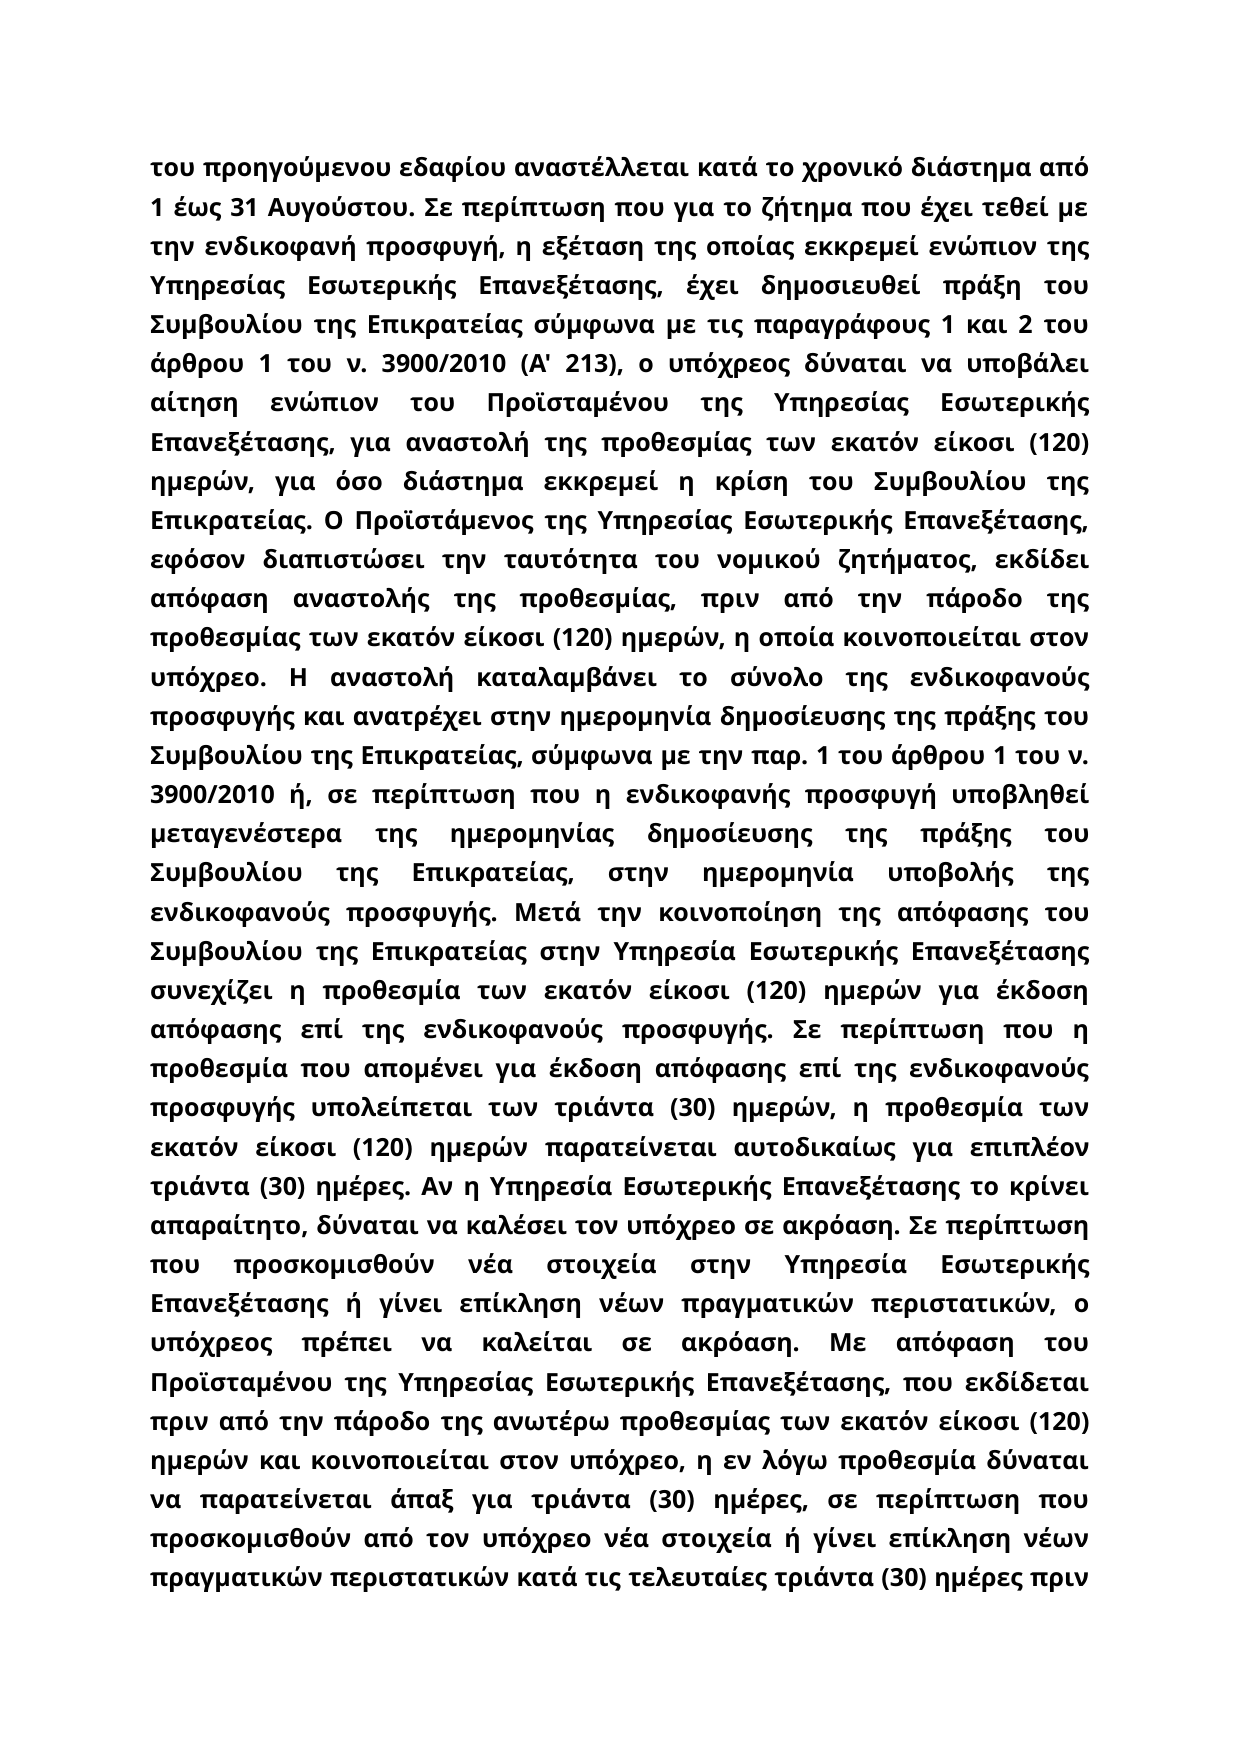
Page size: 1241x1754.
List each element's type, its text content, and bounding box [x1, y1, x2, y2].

text του προηγούμενου εδαφίου αναστέλλεται κατά το χρονικό διάστημα από 1 έως 31 Αυγούστου. Σε περίπτωση που για το ζήτημα που έχει τεθεί με την ενδικοφανή προσφυγή, η εξέταση της οποίας εκκρεμεί ενώπιον της Υπηρεσίας Εσωτερικής Επανεξέτασης, έχει δημοσιευθεί πράξη του Συμβουλίου της Επικρατείας σύμφωνα με τις παραγράφους 1 και 2 του άρθρου 1 του ν. 3900/2010 (Α' 213), ο υπόχρεος δύναται να υποβάλει αίτηση ενώπιον του Προϊσταμένου της Υπηρεσίας Εσωτερικής Επανεξέτασης, για αναστολή της προθεσμίας των εκατόν είκοσι (120) ημερών, για όσο διάστημα εκκρεμεί η κρίση του Συμβουλίου της Επικρατείας. Ο Προϊστάμενος της Υπηρεσίας Εσωτερικής Επανεξέτασης, εφόσον διαπιστώσει την ταυτότητα του νομικού ζητήματος, εκδίδει απόφαση αναστολής της προθεσμίας, πριν από την πάροδο της προθεσμίας των εκατόν είκοσι (120) ημερών, η οποία κοινοποιείται στον υπόχρεο. Η αναστολή καταλαμβάνει το σύνολο της ενδικοφανούς προσφυγής και ανατρέχει στην ημερομηνία δημοσίευσης της πράξης του Συμβουλίου της Επικρατείας, σύμφωνα με την παρ. 1 του άρθρου 1 του ν. 3900/2010 ή, σε περίπτωση που η ενδικοφανής προσφυγή υποβληθεί μεταγενέστερα της ημερομηνίας δημοσίευσης της πράξης του Συμβουλίου της Επικρατείας, στην ημερομηνία υποβολής της ενδικοφανούς προσφυγής. Μετά την κοινοποίηση της απόφασης του Συμβουλίου της Επικρατείας στην Υπηρεσία Εσωτερικής Επανεξέτασης συνεχίζει η προθεσμία των εκατόν είκοσι (120) ημερών για έκδοση απόφασης επί της ενδικοφανούς προσφυγής. Σε περίπτωση που η προθεσμία που απομένει για έκδοση απόφασης επί της ενδικοφανούς προσφυγής υπολείπεται των τριάντα (30) ημερών, η προθεσμία των εκατόν είκοσι (120) ημερών παρατείνεται αυτοδικαίως για επιπλέον τριάντα (30) ημέρες. Αν η Υπηρεσία Εσωτερικής Επανεξέτασης το κρίνει απαραίτητο, δύναται να καλέσει τον υπόχρεο σε ακρόαση. Σε περίπτωση που προσκομισθούν νέα στοιχεία στην Υπηρεσία Εσωτερικής Επανεξέτασης ή γίνει επίκληση νέων πραγματικών περιστατικών, ο υπόχρεος πρέπει να καλείται σε ακρόαση. Με απόφαση του Προϊσταμένου της Υπηρεσίας Εσωτερικής Επανεξέτασης, που εκδίδεται πριν από την πάροδο της ανωτέρω προθεσμίας των εκατόν είκοσι (120) ημερών και κοινοποιείται στον υπόχρεο, η εν λόγω προθεσμία δύναται να παρατείνεται άπαξ για τριάντα (30) ημέρες, σε περίπτωση που προσκομισθούν από τον υπόχρεο νέα στοιχεία ή γίνει επίκληση νέων πραγματικών περιστατικών κατά τις τελευταίες τριάντα (30) ημέρες πριν [150, 150, 1090, 1594]
